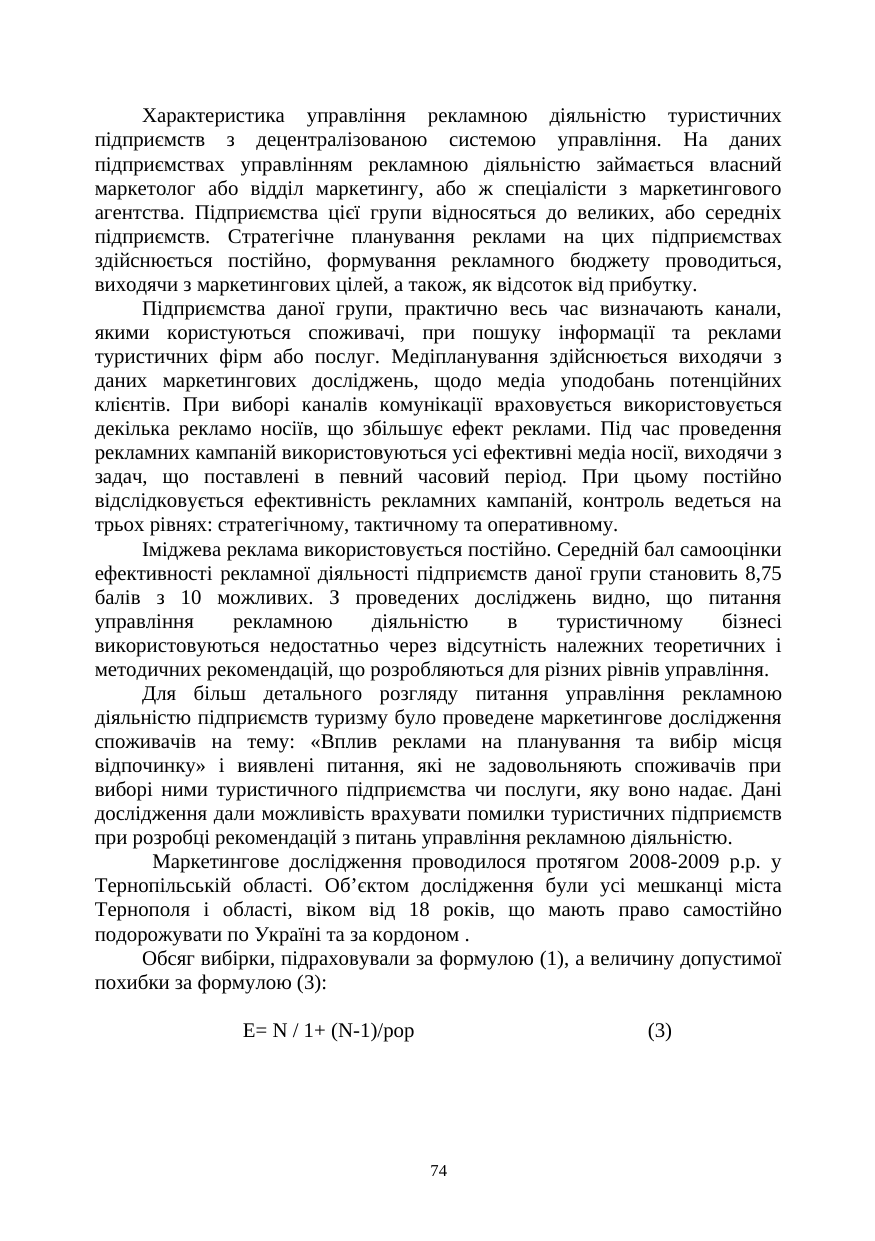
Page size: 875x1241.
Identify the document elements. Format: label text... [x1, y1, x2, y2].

text Для більш детального розгляду питання управління рекламною діяльністю підприємств туризму було проведене маркетингове дослідження споживачів на тему: «Вплив реклами на планування та вибір місця відпочинку» і виявлені питання, які не задовольняють споживачів при виборі ними туристичного підприємства чи послуги, яку воно надає. Дані дослідження дали можливість врахувати помилки туристичних підприємств при розробці рекомендацій з питань управління рекламною діяльністю. [94, 681, 782, 849]
text Маркетингове дослідження проводилося протягом 2008-2009 р.р. у Тернопільській області. Об’єктом дослідження були усі мешканці міста Тернополя і області, віком від 18 років, що мають право самостійно подорожувати по Україні та за кордоном . [94, 849, 782, 946]
text E= N / 1+ (N-1)/pop (3) [94, 1018, 782, 1042]
text Підприємства даної групи, практично весь час визначають канали, якими користуються споживачі, при пошуку інформації та реклами туристичних фірм або послуг. Медіпланування здійснюється виходячи з даних маркетингових досліджень, щодо медіа уподобань потенційних клієнтів. При виборі каналів комунікації враховується використовується декілька рекламо носіїв, що збільшує ефект реклами. Під час проведення рекламних кампаній використовуються усі ефективні медіа носії, виходячи з задач, що поставлені в певний часовий період. При цьому постійно відслідковується ефективність рекламних кампаній, контроль ведеться на трьох рівнях: стратегічному, тактичному та оперативному. [94, 296, 782, 536]
text Характеристика управління рекламною діяльністю туристичних підприємств з децентралізованою системою управління. На даних підприємствах управлінням рекламною діяльністю займається власний маркетолог або відділ маркетингу, або ж спеціалісти з маркетингового агентства. Підприємства цієї групи відносяться до великих, або середніх підприємств. Стратегічне планування реклами на цих підприємствах здійснюється постійно, формування рекламного бюджету проводиться, виходячи з маркетингових цілей, а також, як відсоток від прибутку. [94, 103, 782, 296]
text Іміджева реклама використовується постійно. Середній бал самооцінки ефективності рекламної діяльності підприємств даної групи становить 8,75 балів з 10 можливих. З проведених досліджень видно, що питання управління рекламною діяльністю в туристичному бізнесі використовуються недостатньо через відсутність належних теоретичних і методичних рекомендацій, що розробляються для різних рівнів управління. [94, 536, 782, 681]
text Обсяг вибірки, підраховували за формулою (1), а величину допустимої похибки за формулою (3): [94, 946, 782, 994]
